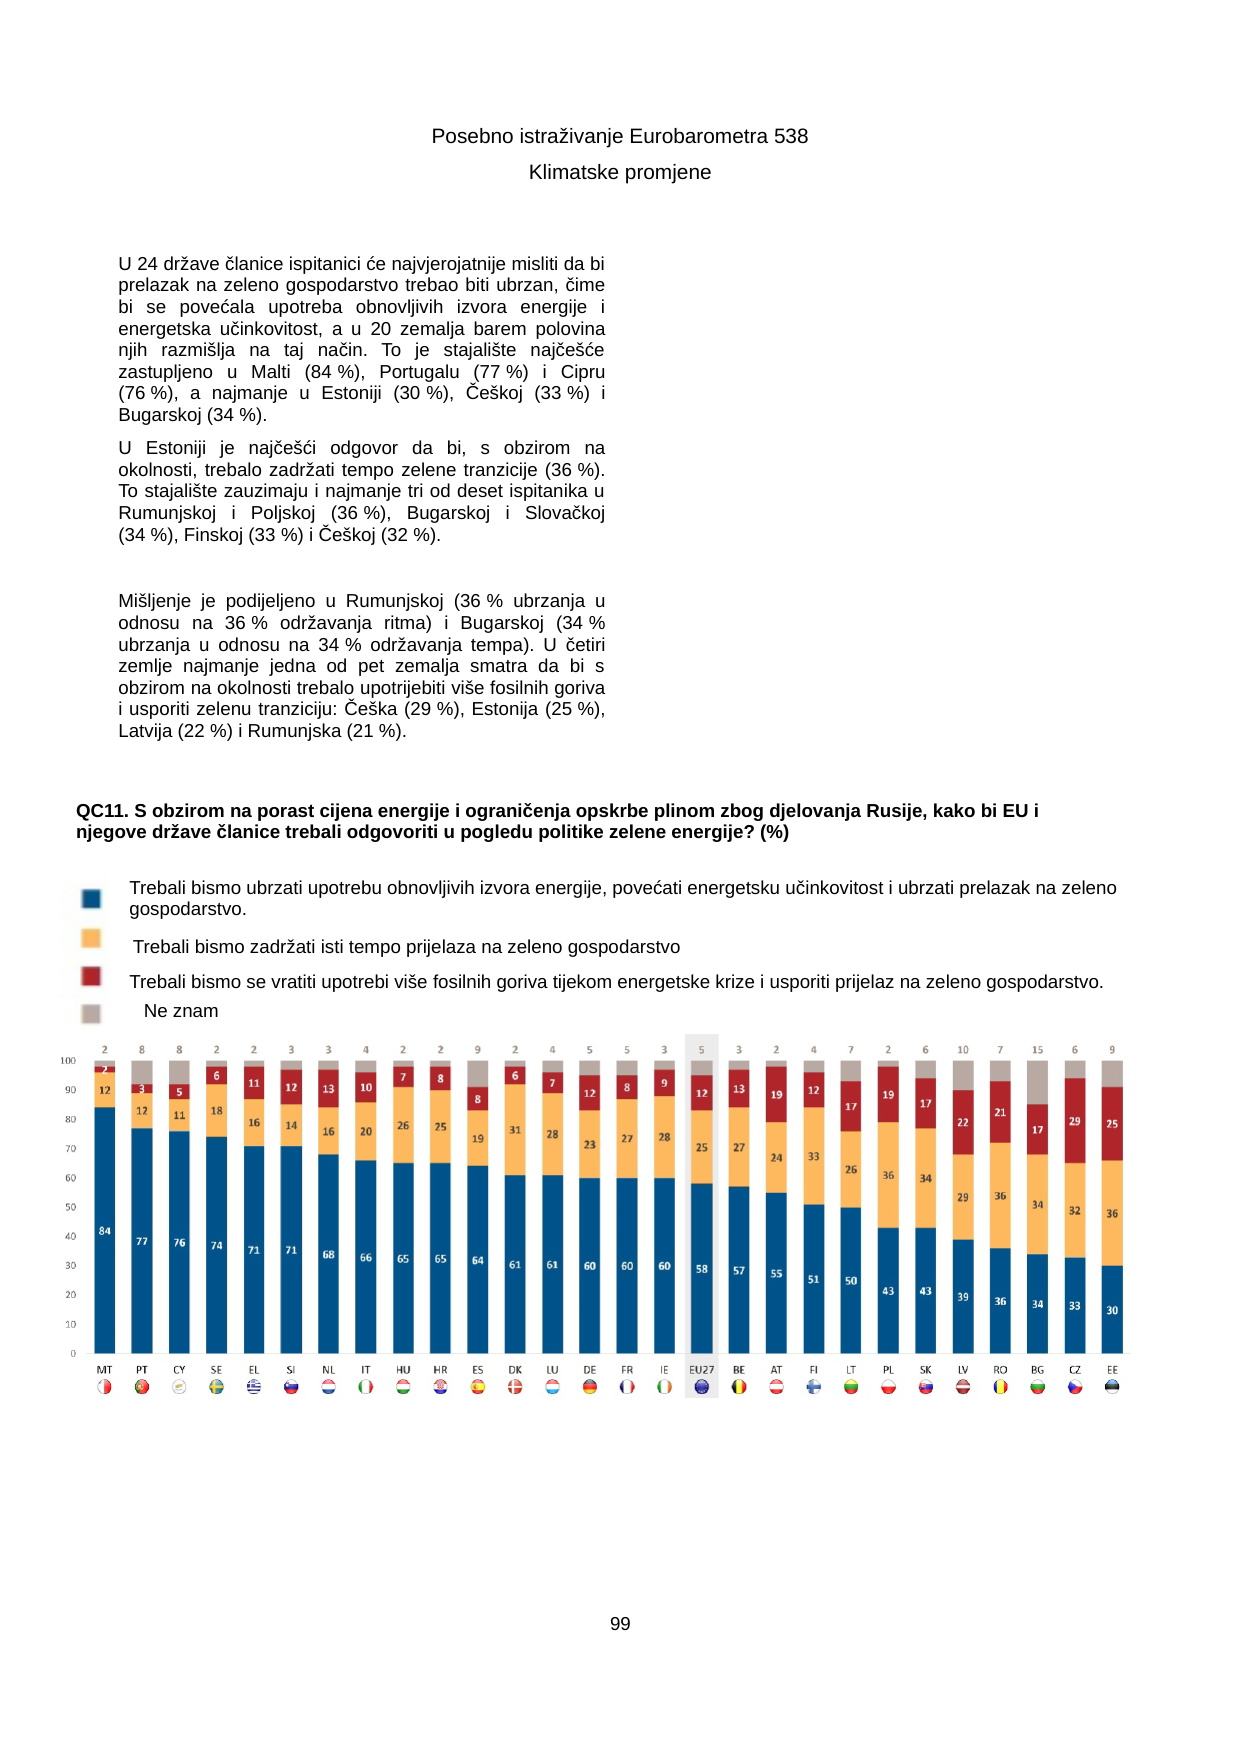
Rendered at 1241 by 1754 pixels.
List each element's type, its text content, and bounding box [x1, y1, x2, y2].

text U Estoniji je najčešći odgovor da bi, s obzirom na okolnosti, trebalo zadržati tempo zelene tranzicije (36 %). To stajalište zauzimaju i najmanje tri od deset ispitanika u Rumunjskoj i Poljskoj (36 %), Bugarskoj i Slovačkoj (34 %), Finskoj (33 %) i Češkoj (32 %). [118, 437, 605, 545]
picture [55, 1034, 1131, 1403]
text U 24 države članice ispitanici će najvjerojatnije misliti da bi prelazak na zeleno gospodarstvo trebao biti ubrzan, čime bi se povećala upotreba obnovljivih izvora energije i energetska učinkovitost, a u 20 zemalja barem polovina njih razmišlja na taj način. To je stajalište najčešće zastupljeno u Malti (84 %), Portugalu (77 %) i Cipru (76 %), a najmanje u Estoniji (30 %), Češkoj (33 %) i Bugarskoj (34 %). [118, 253, 605, 425]
picture [60, 875, 109, 1030]
text Mišljenje je podijeljeno u Rumunjskoj (36 % ubrzanja u odnosu na 36 % održavanja ritma) i Bugarskoj (34 % ubrzanja u odnosu na 34 % održavanja tempa). U četiri zemlje najmanje jedna od pet zemalja smatra da bi s obzirom na okolnosti trebalo upotrijebiti više fosilnih goriva i usporiti zelenu tranziciju: Češka (29 %), Estonija (25 %), Latvija (22 %) i Rumunjska (21 %). [118, 590, 605, 741]
